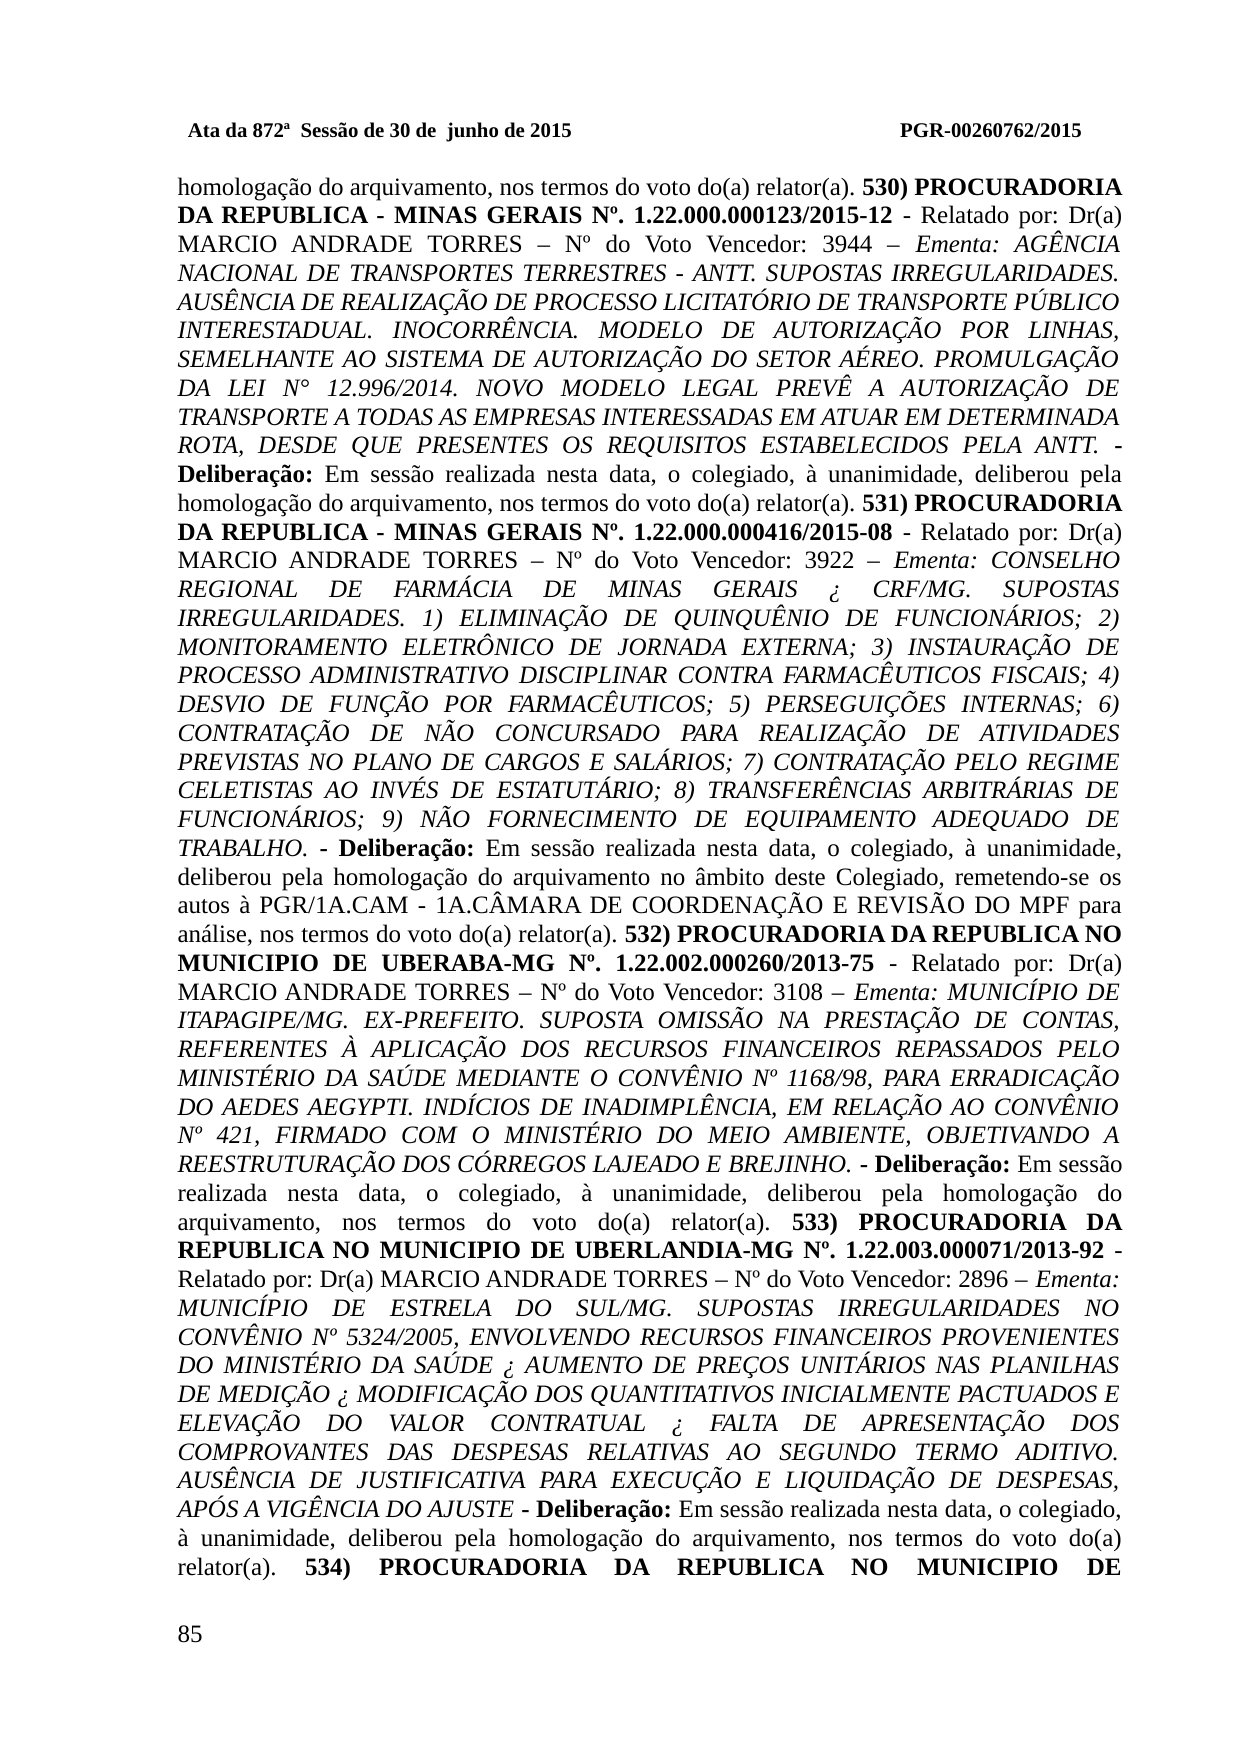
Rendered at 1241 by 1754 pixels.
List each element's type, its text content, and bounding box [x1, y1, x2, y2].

text homologação do arquivamento, nos termos do voto do(a) relator(a). 530) PROCURADORIA DA REPUBLICA - MINAS GERAIS Nº. 1.22.000.000123/2015-12 - Relatado por: Dr(a) MARCIO ANDRADE TORRES – Nº do Voto Vencedor: 3944 – Ementa: AGÊNCIA NACIONAL DE TRANSPORTES TERRESTRES - ANTT. SUPOSTAS IRREGULARIDADES. AUSÊNCIA DE REALIZAÇÃO DE PROCESSO LICITATÓRIO DE TRANSPORTE PÚBLICO INTERESTADUAL. INOCORRÊNCIA. MODELO DE AUTORIZAÇÃO POR LINHAS, SEMELHANTE AO SISTEMA DE AUTORIZAÇÃO DO SETOR AÉREO. PROMULGAÇÃO DA LEI N° 12.996/2014. NOVO MODELO LEGAL PREVÊ A AUTORIZAÇÃO DE TRANSPORTE A TODAS AS EMPRESAS INTERESSADAS EM ATUAR EM DETERMINADA ROTA, DESDE QUE PRESENTES OS REQUISITOS ESTABELECIDOS PELA ANTT. - Deliberação: Em sessão realizada nesta data, o colegiado, à unanimidade, deliberou pela homologação do arquivamento, nos termos do voto do(a) relator(a). 531) PROCURADORIA DA REPUBLICA - MINAS GERAIS Nº. 1.22.000.000416/2015-08 - Relatado por: Dr(a) MARCIO ANDRADE TORRES – Nº do Voto Vencedor: 3922 – Ementa: CONSELHO REGIONAL DE FARMÁCIA DE MINAS GERAIS ¿ CRF/MG. SUPOSTAS IRREGULARIDADES. 1) ELIMINAÇÃO DE QUINQUÊNIO DE FUNCIONÁRIOS; 2) MONITORAMENTO ELETRÔNICO DE JORNADA EXTERNA; 3) INSTAURAÇÃO DE PROCESSO ADMINISTRATIVO DISCIPLINAR CONTRA FARMACÊUTICOS FISCAIS; 4) DESVIO DE FUNÇÃO POR FARMACÊUTICOS; 5) PERSEGUIÇÕES INTERNAS; 6) CONTRATAÇÃO DE NÃO CONCURSADO PARA REALIZAÇÃO DE ATIVIDADES PREVISTAS NO PLANO DE CARGOS E SALÁRIOS; 7) CONTRATAÇÃO PELO REGIME CELETISTAS AO INVÉS DE ESTATUTÁRIO; 8) TRANSFERÊNCIAS ARBITRÁRIAS DE FUNCIONÁRIOS; 9) NÃO FORNECIMENTO DE EQUIPAMENTO ADEQUADO DE TRABALHO. - Deliberação: Em sessão realizada nesta data, o colegiado, à unanimidade, deliberou pela homologação do arquivamento no âmbito deste Colegiado, remetendo-se os autos à PGR/1A.CAM - 1A.CÂMARA DE COORDENAÇÃO E REVISÃO DO MPF para análise, nos termos do voto do(a) relator(a). 532) PROCURADORIA DA REPUBLICA NO MUNICIPIO DE UBERABA-MG Nº. 1.22.002.000260/2013-75 - Relatado por: Dr(a) MARCIO ANDRADE TORRES – Nº do Voto Vencedor: 3108 – Ementa: MUNICÍPIO DE ITAPAGIPE/MG. EX-PREFEITO. SUPOSTA OMISSÃO NA PRESTAÇÃO DE CONTAS, REFERENTES À APLICAÇÃO DOS RECURSOS FINANCEIROS REPASSADOS PELO MINISTÉRIO DA SAÚDE MEDIANTE O CONVÊNIO Nº 1168/98, PARA ERRADICAÇÃO DO AEDES AEGYPTI. INDÍCIOS DE INADIMPLÊNCIA, EM RELAÇÃO AO CONVÊNIO Nº 421, FIRMADO COM O MINISTÉRIO DO MEIO AMBIENTE, OBJETIVANDO A REESTRUTURAÇÃO DOS CÓRREGOS LAJEADO E BREJINHO. - Deliberação: Em sessão realizada nesta data, o colegiado, à unanimidade, deliberou pela homologação do arquivamento, nos termos do voto do(a) relator(a). 533) PROCURADORIA DA REPUBLICA NO MUNICIPIO DE UBERLANDIA-MG Nº. 1.22.003.000071/2013-92 - Relatado por: Dr(a) MARCIO ANDRADE TORRES – Nº do Voto Vencedor: 2896 – Ementa: MUNICÍPIO DE ESTRELA DO SUL/MG. SUPOSTAS IRREGULARIDADES NO CONVÊNIO Nº 5324/2005, ENVOLVENDO RECURSOS FINANCEIROS PROVENIENTES DO MINISTÉRIO DA SAÚDE ¿ AUMENTO DE PREÇOS UNITÁRIOS NAS PLANILHAS DE MEDIÇÃO ¿ MODIFICAÇÃO DOS QUANTITATIVOS INICIALMENTE PACTUADOS E ELEVAÇÃO DO VALOR CONTRATUAL ¿ FALTA DE APRESENTAÇÃO DOS COMPROVANTES DAS DESPESAS RELATIVAS AO SEGUNDO TERMO ADITIVO. AUSÊNCIA DE JUSTIFICATIVA PARA EXECUÇÃO E LIQUIDAÇÃO DE DESPESAS, APÓS A VIGÊNCIA DO AJUSTE - Deliberação: Em sessão realizada nesta data, o colegiado, à unanimidade, deliberou pela homologação do arquivamento, nos termos do voto do(a) relator(a). 534) PROCURADORIA DA REPUBLICA NO MUNICIPIO DE [177, 172, 1122, 1580]
